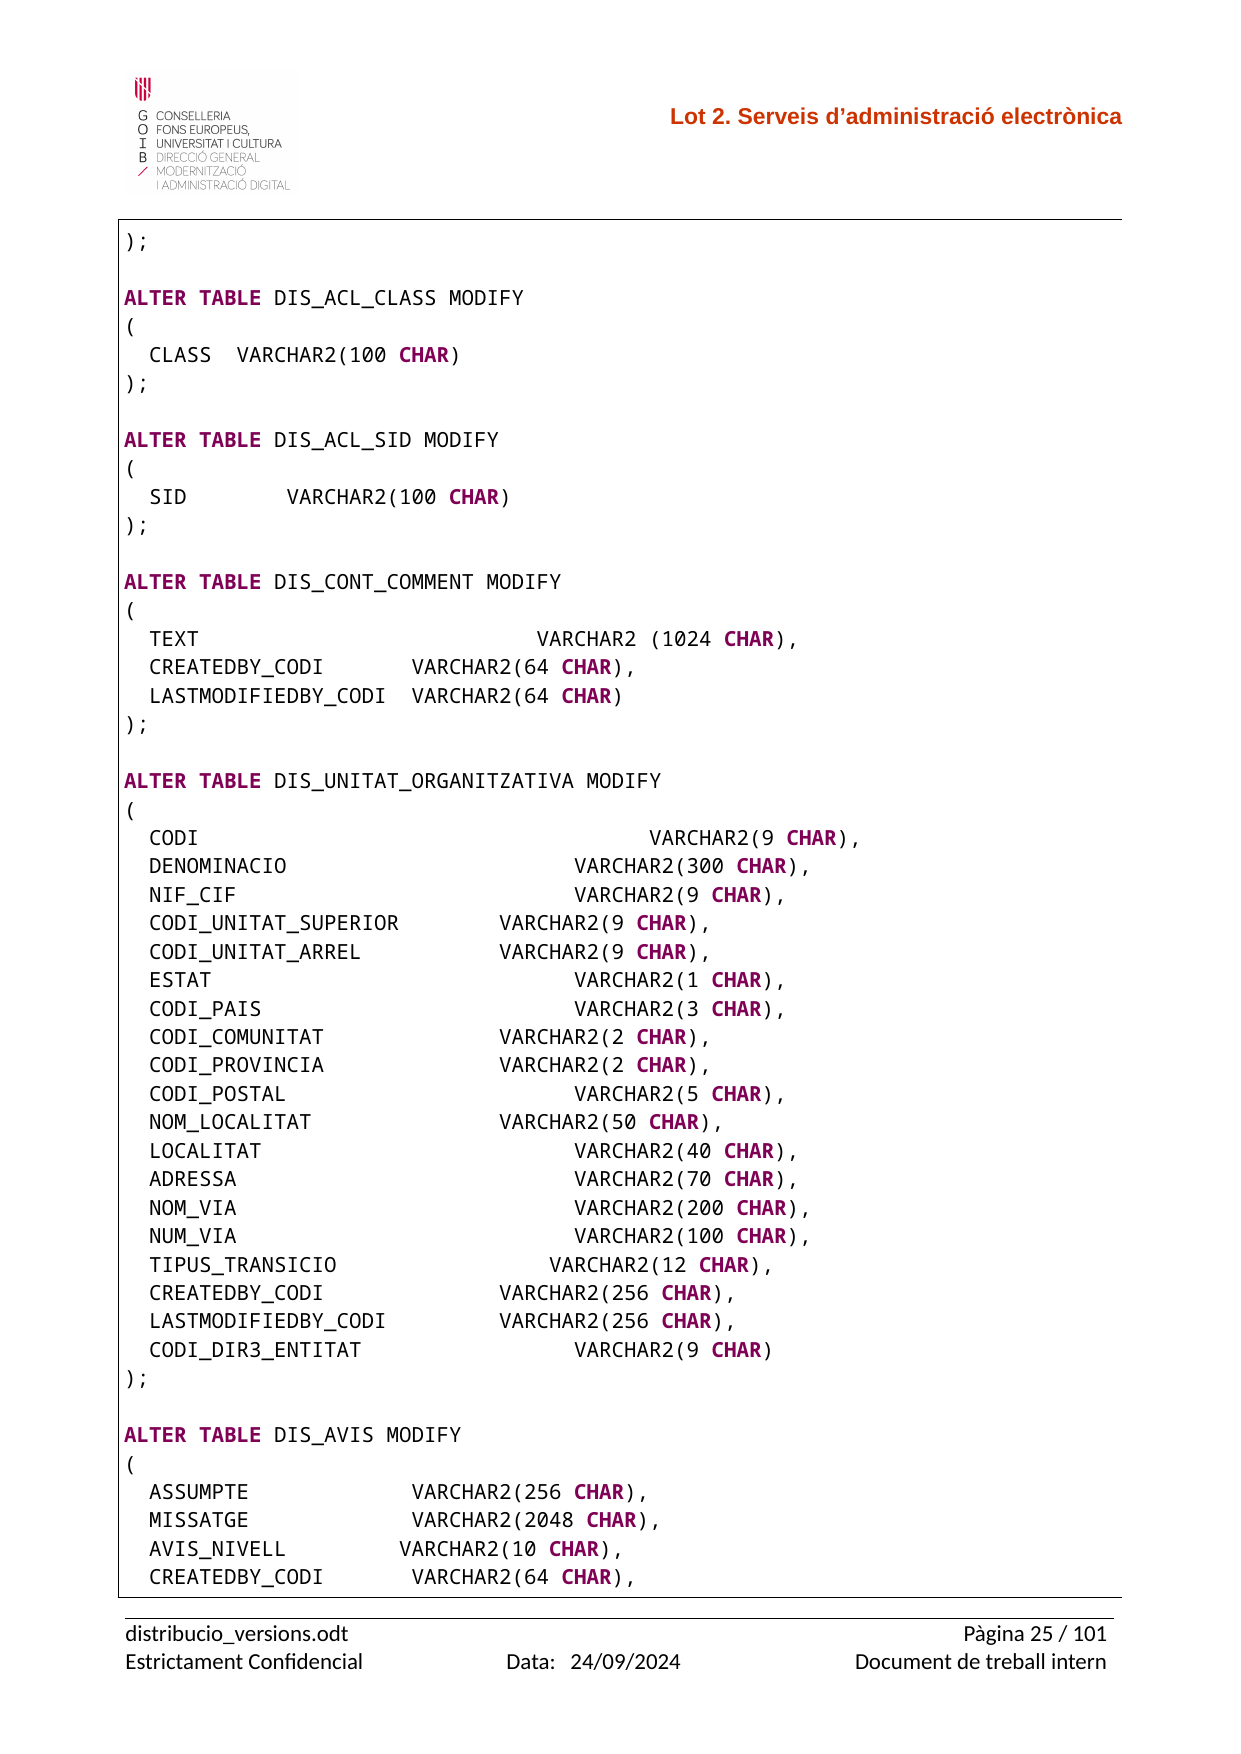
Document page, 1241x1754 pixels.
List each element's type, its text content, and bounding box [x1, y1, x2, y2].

table_header ); ALTER TABLE DIS_ACL_CLASS MODIFY ( CLASS VARCHAR2(100 CHAR) ); ALTER TABLE DIS_ACL_SID MODIFY ( SID VARCHAR2(100 CHAR) ); ALTER TABLE DIS_CONT_COMMENT MODIFY ( TEXT VARCHAR2 (1024 CHAR), CREATEDBY_CODI VARCHAR2(64 CHAR), LASTMODIFIEDBY_CODI VARCHAR2(64 CHAR) ); ALTER TABLE DIS_UNITAT_ORGANITZATIVA MODIFY ( CODI VARCHAR2(9 CHAR), DENOMINACIO VARCHAR2(300 CHAR), NIF_CIF VARCHAR2(9 CHAR), CODI_UNITAT_SUPERIOR VARCHAR2(9 CHAR), CODI_UNITAT_ARREL VARCHAR2(9 CHAR), ESTAT VARCHAR2(1 CHAR), CODI_PAIS VARCHAR2(3 CHAR), CODI_COMUNITAT VARCHAR2(2 CHAR), CODI_PROVINCIA VARCHAR2(2 CHAR), CODI_POSTAL VARCHAR2(5 CHAR), NOM_LOCALITAT VARCHAR2(50 CHAR), LOCALITAT VARCHAR2(40 CHAR), ADRESSA VARCHAR2(70 CHAR), NOM_VIA VARCHAR2(200 CHAR), NUM_VIA VARCHAR2(100 CHAR), TIPUS_TRANSICIO VARCHAR2(12 CHAR), CREATEDBY_CODI VARCHAR2(256 CHAR), LASTMODIFIEDBY_CODI VARCHAR2(256 CHAR), CODI_DIR3_ENTITAT VARCHAR2(9 CHAR) ); ALTER TABLE DIS_AVIS MODIFY ( ASSUMPTE VARCHAR2(256 CHAR), MISSATGE VARCHAR2(2048 CHAR), AVIS_NIVELL VARCHAR2(10 CHAR), CREATEDBY_CODI VARCHAR2(64 CHAR), [119, 220, 1122, 1597]
picture [126, 70, 299, 197]
